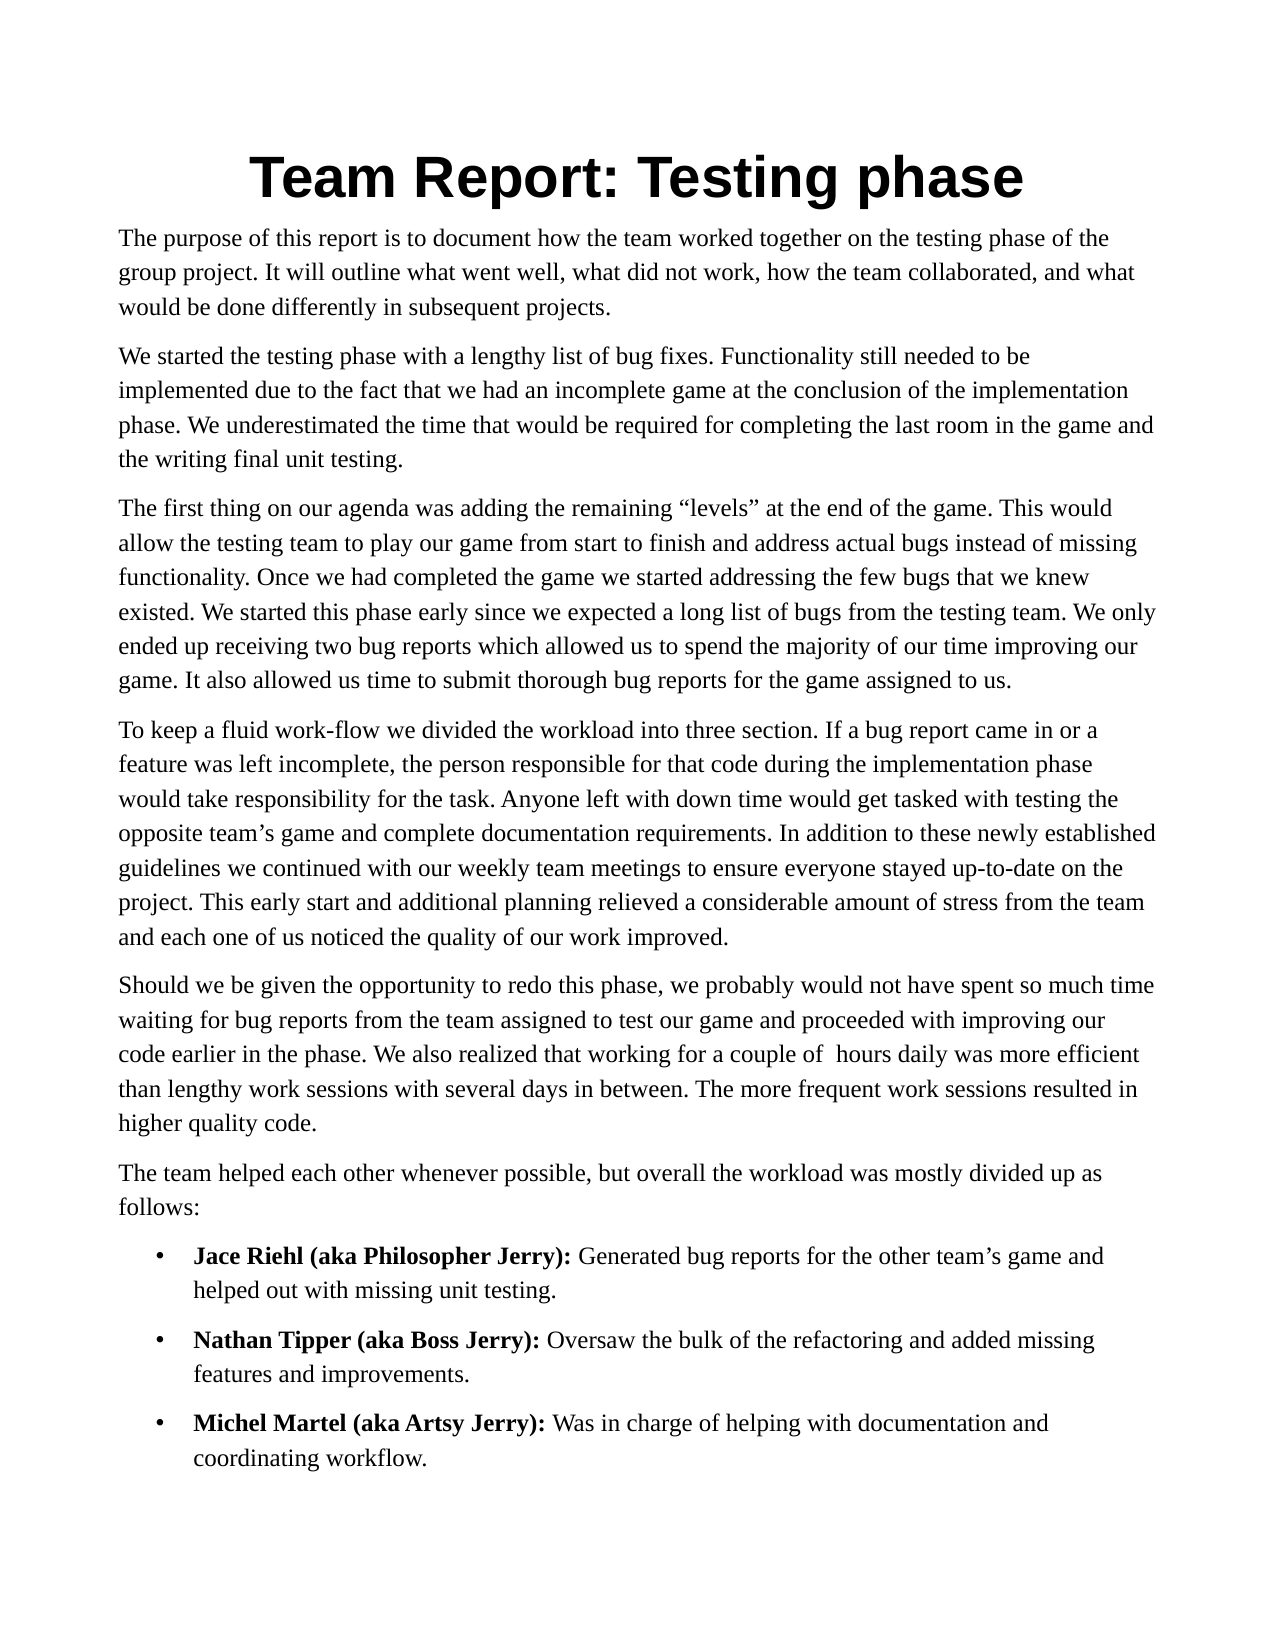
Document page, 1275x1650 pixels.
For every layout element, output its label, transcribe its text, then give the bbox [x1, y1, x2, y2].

list Michel Martel (aka Artsy Jerry): Was in charge of helping with documentation and coordinating workflow. [156, 1408, 1157, 1471]
text To keep a fluid work-flow we divided the workload into three section. If a bug report came in or a feature was left incomplete, the person responsible for that code during the implementation phase would take responsibility for the task. Anyone left with down time would get tasked with testing the opposite team’s game and complete documentation requirements. In addition to these newly established guidelines we continued with our weekly team meetings to ensure everyone stayed up-to-date on the project. This early start and additional planning relieved a considerable amount of stress from the team and each one of us noticed the quality of our work improved. [118, 715, 1157, 950]
title Team Report: Testing phase [118, 143, 1157, 210]
text The purpose of this report is to document how the team worked together on the testing phase of the group project. It will outline what went well, what did not work, how the team collaborated, and what would be done differently in subsequent projects. [118, 223, 1157, 320]
list Nathan Tipper (aka Boss Jerry): Oversaw the bulk of the refactoring and added missing features and improvements. [156, 1325, 1157, 1388]
list Jace Riehl (aka Philosopher Jerry): Generated bug reports for the other team’s game and helped out with missing unit testing. [156, 1241, 1157, 1304]
text We started the testing phase with a lengthy list of bug fixes. Functionality still needed to be implemented due to the fact that we had an incomplete game at the conclusion of the implementation phase. We underestimated the time that would be required for completing the last room in the game and the writing final unit testing. [118, 341, 1157, 473]
text Should we be given the opportunity to redo this phase, we probably would not have spent so much time waiting for bug reports from the team assigned to test our game and proceeded with improving our code earlier in the phase. We also realized that working for a couple of hours daily was more efficient than lengthy work sessions with several days in between. The more frequent work sessions resulted in higher quality code. [118, 971, 1157, 1137]
text The team helped each other whenever possible, but overall the workload was mostly divided up as follows: [118, 1158, 1157, 1221]
text The first thing on our agenda was adding the remaining “levels” at the end of the game. This would allow the testing team to play our game from start to finish and address actual bugs instead of missing functionality. Once we had completed the game we started addressing the few bugs that we knew existed. We started this phase early since we expected a long list of bugs from the testing team. We only ended up receiving two bug reports which allowed us to spend the majority of our time improving our game. It also allowed us time to submit thorough bug reports for the game assigned to us. [118, 493, 1157, 694]
